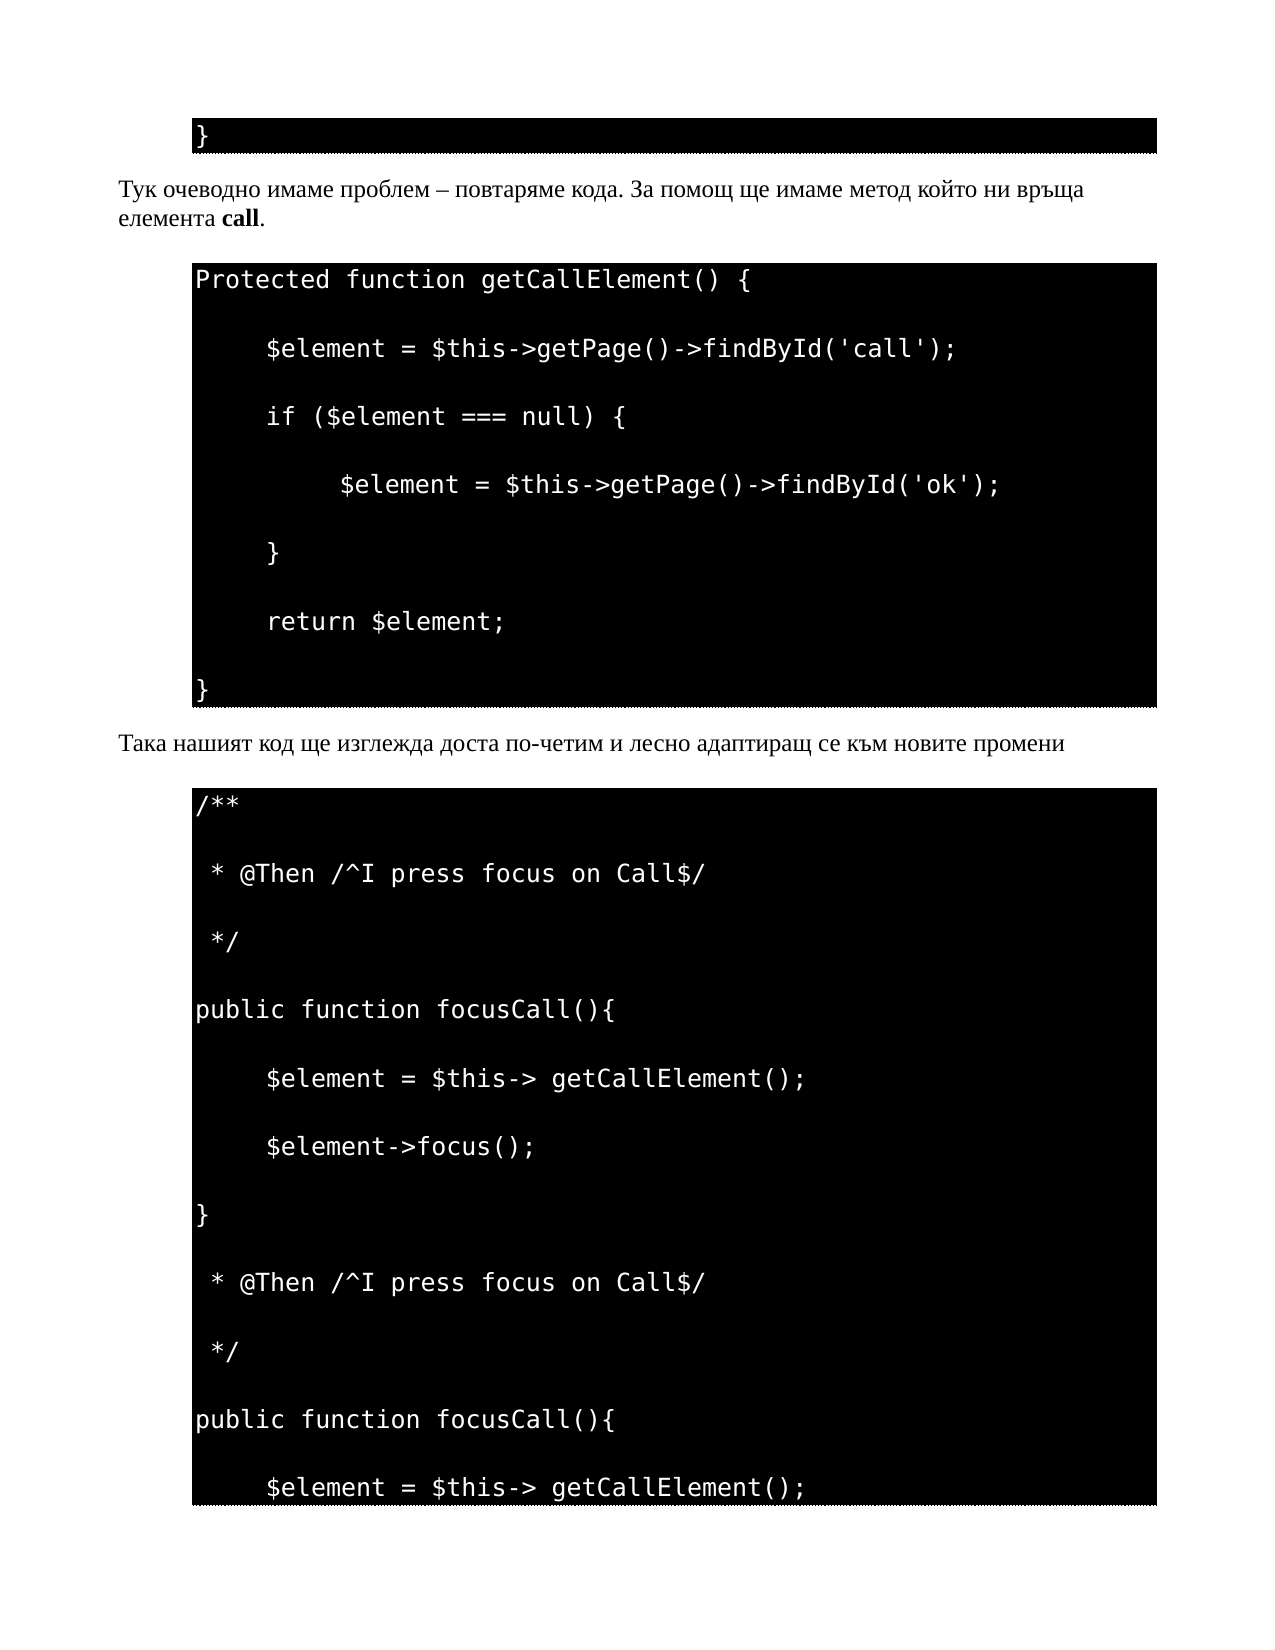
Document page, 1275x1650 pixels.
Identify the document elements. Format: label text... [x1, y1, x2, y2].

text $element = $this->getPage()->findById('call'); [192, 331, 1157, 363]
text */ [192, 924, 1157, 956]
text public function focusCall(){ [192, 1402, 1157, 1434]
text if ($element === null) { [192, 399, 1157, 431]
text } [192, 118, 1157, 153]
text return $element; [192, 604, 1157, 636]
text } [192, 1197, 1157, 1229]
text /** [192, 788, 1157, 820]
text * @Then /^I press focus on Call$/ [192, 856, 1157, 888]
text Така нашият код ще изглежда доста по-четим и лесно адаптиращ се към новите промени [118, 728, 1157, 757]
text $element = $this->getPage()->findById('ok'); [192, 467, 1157, 499]
text public function focusCall(){ [192, 992, 1157, 1025]
text $element->focus(); [192, 1129, 1157, 1161]
text $element = $this-> getCallElement(); [192, 1470, 1157, 1505]
text */ [192, 1333, 1157, 1366]
text } [192, 672, 1157, 707]
text * @Then /^I press focus on Call$/ [192, 1265, 1157, 1298]
text Protected function getCallElement() { [192, 263, 1157, 295]
text $element = $this-> getCallElement(); [192, 1061, 1157, 1093]
text Тук очеводно имаме проблем – повтаряме кода. За помощ ще имаме метод който ни връща елемента call. [118, 174, 1157, 232]
text } [192, 536, 1157, 568]
